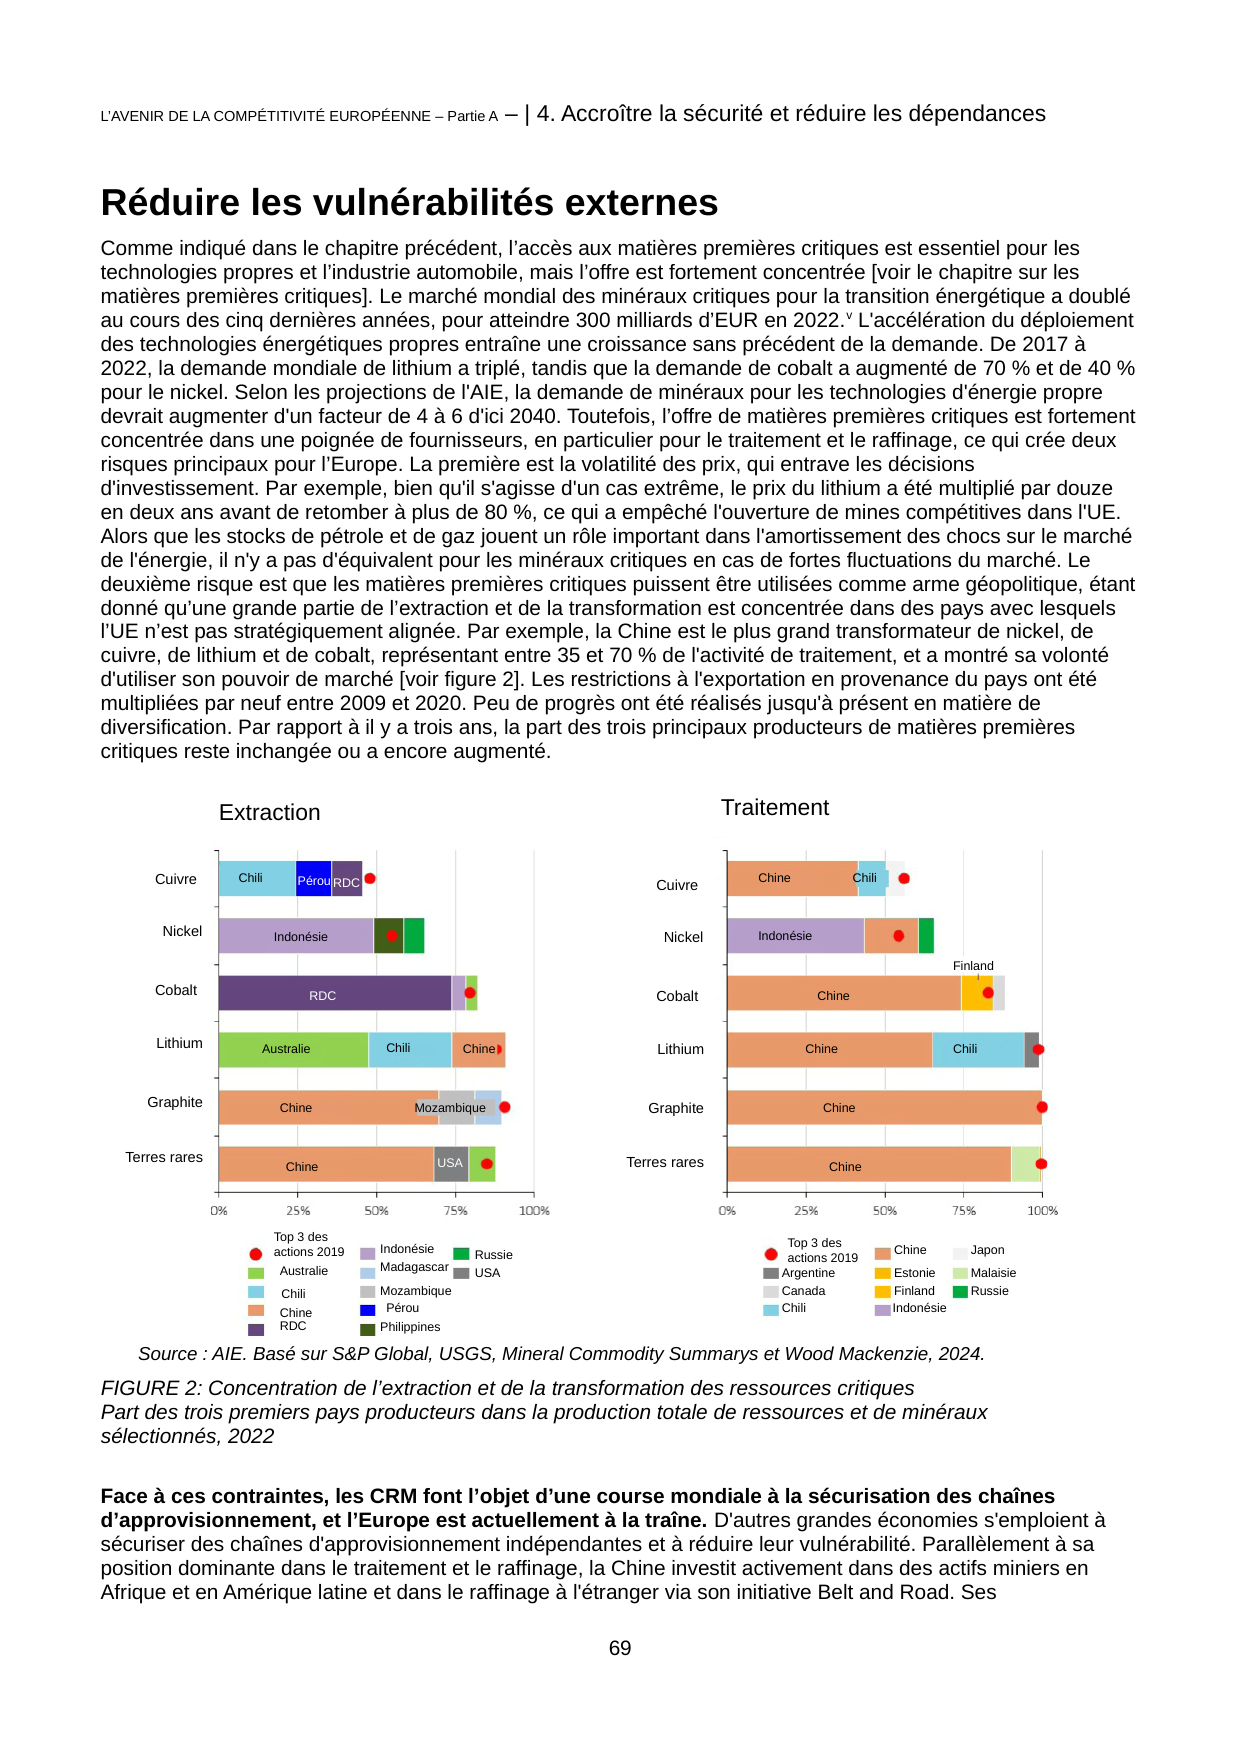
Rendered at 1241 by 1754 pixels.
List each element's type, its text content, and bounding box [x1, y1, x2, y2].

text FIGURE 2: Concentration de l’extraction et de la transformation des ressources critiques Part des trois premiers pays producteurs dans la production totale de ressources et de minéraux sélectionnés, 2022 [101, 799, 1062, 1448]
subtitle Réduire les vulnérabilités externes [100, 180, 1140, 223]
picture [211, 837, 1063, 1338]
text Comme indiqué dans le chapitre précédent, l’accès aux matières premières critiques est essentiel pour les technologies propres et l’industrie automobile, mais l’offre est fortement concentrée [voir le chapitre sur les matières premières critiques]. Le marché mondial des minéraux critiques pour la transition énergétique a doublé au cours des cinq dernières années, pour atteindre 300 milliards d’EUR en 2022. L'accélération du déploiement des technologies énergétiques propres entraîne une croissance sans précédent de la demande. De 2017 à 2022, la demande mondiale de lithium a triplé, tandis que la demande de cobalt a augmenté de 70 % et de 40 % pour le nickel. Selon les projections de l'AIE, la demande de minéraux pour les technologies d'énergie propre devrait augmenter d'un facteur de 4 à 6 d'ici 2040. Toutefois, l’offre de matières premières critiques est fortement concentrée dans une poignée de fournisseurs, en particulier pour le traitement et le raffinage, ce qui crée deux risques principaux pour l’Europe. La première est la volatilité des prix, qui entrave les décisions d'investissement. Par exemple, bien qu'il s'agisse d'un cas extrême, le prix du lithium a été multiplié par douze en deux ans avant de retomber à plus de 80 %, ce qui a empêché l'ouverture de mines compétitives dans l'UE. Alors que les stocks de pétrole et de gaz jouent un rôle important dans l'amortissement des chocs sur le marché de l'énergie, il n'y a pas d'équivalent pour les minéraux critiques en cas de fortes fluctuations du marché. Le deuxième risque est que les matières premières critiques puissent être utilisées comme arme géopolitique, étant donné qu’une grande partie de l’extraction et de la transformation est concentrée dans des pays avec lesquels l’UE n’est pas stratégiquement alignée. Par exemple, la Chine est le plus grand transformateur de nickel, de cuivre, de lithium et de cobalt, représentant entre 35 et 70 % de l'activité de traitement, et a montré sa volonté d'utiliser son pouvoir de marché [voir figure 2]. Les restrictions à l'exportation en provenance du pays ont été multipliées par neuf entre 2009 et 2020. Peu de progrès ont été réalisés jusqu'à présent en matière de diversification. Par rapport à il y a trois ans, la part des trois principaux producteurs de matières premières critiques reste inchangée ou a encore augmenté. [100, 236, 1140, 763]
text Face à ces contraintes, les CRM font l’objet d’une course mondiale à la sécurisation des chaînes d’approvisionnement, et l’Europe est actuellement à la traîne. D'autres grandes économies s'emploient à sécuriser des chaînes d'approvisionnement indépendantes et à réduire leur vulnérabilité. Parallèlement à sa position dominante dans le traitement et le raffinage, la Chine investit activement dans des actifs miniers en Afrique et en Amérique latine et dans le raffinage à l'étranger via son initiative Belt and Road. Ses [100, 1484, 1140, 1604]
